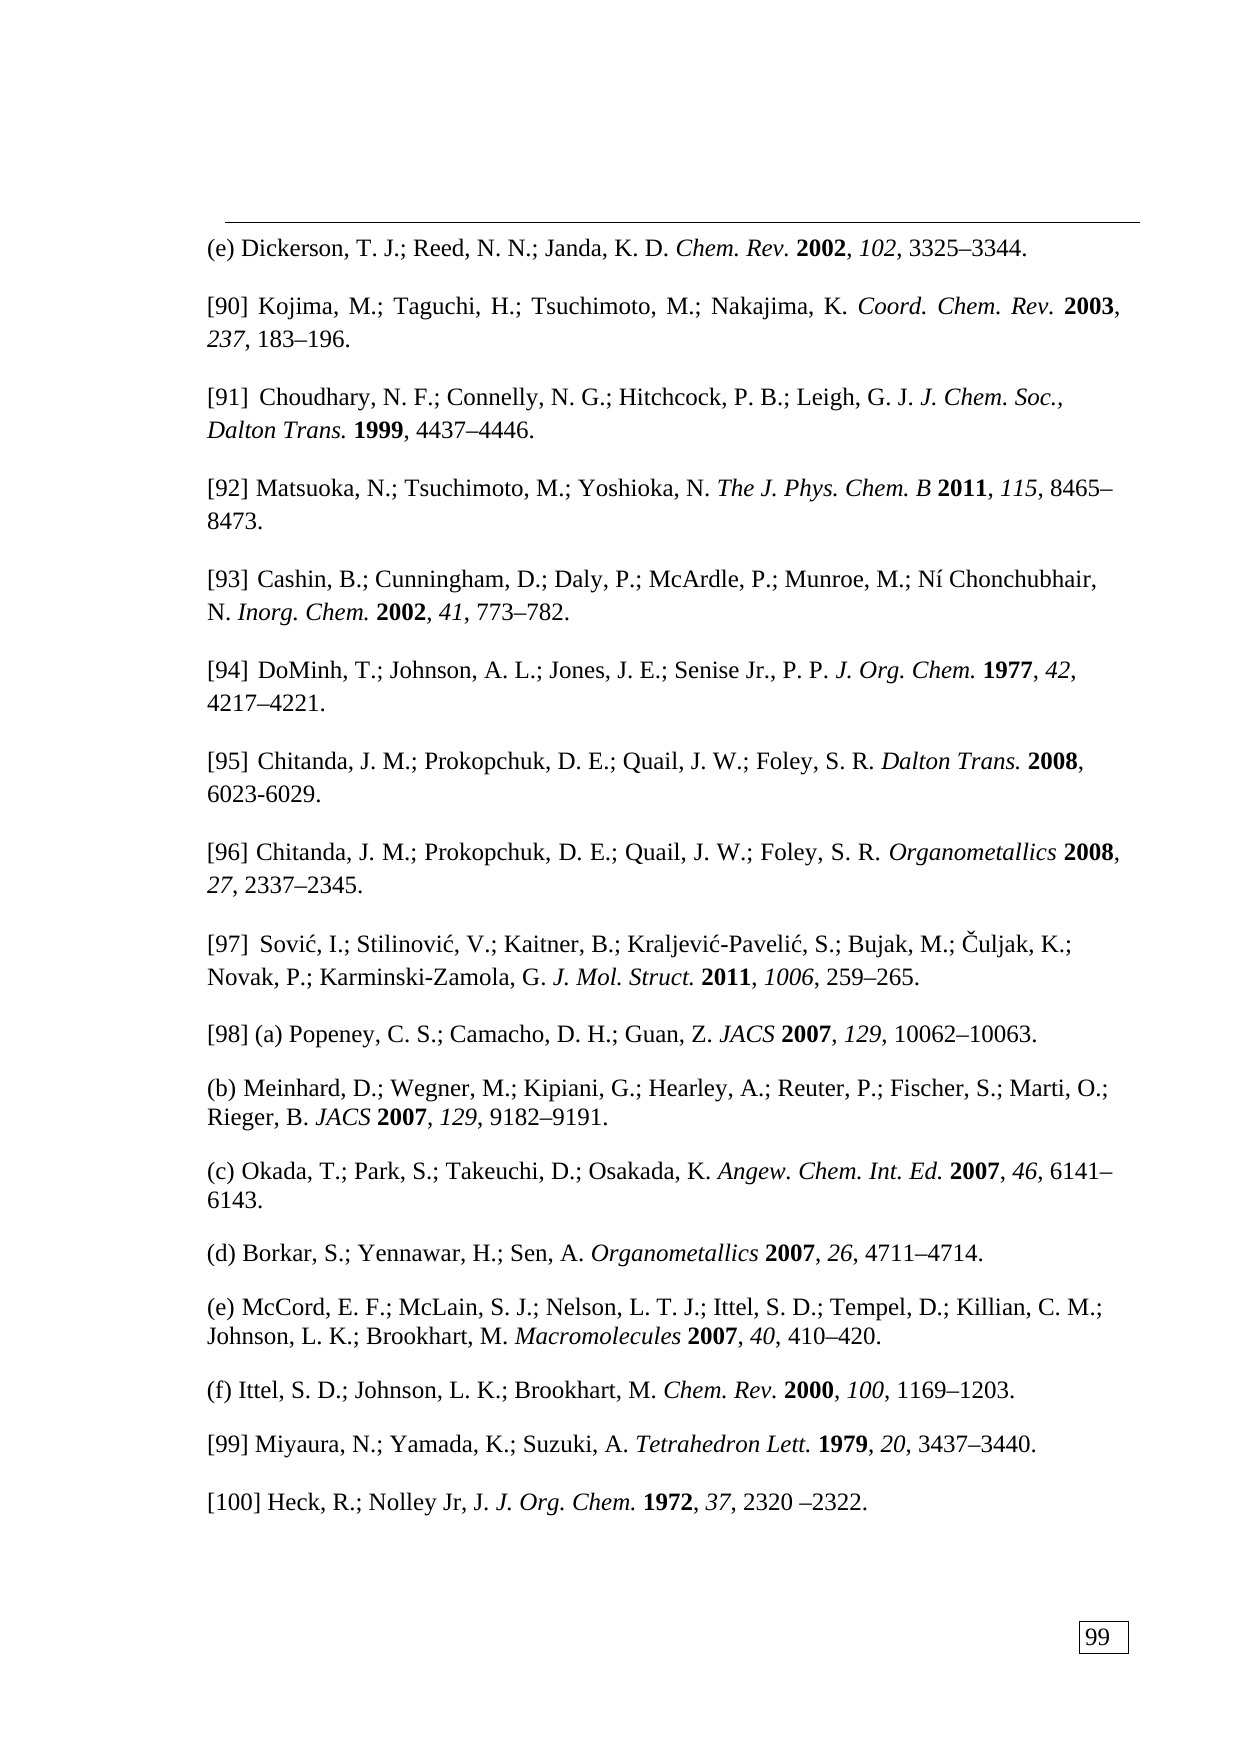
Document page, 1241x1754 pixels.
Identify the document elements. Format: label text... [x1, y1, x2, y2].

list Kojima, M.; Taguchi, H.; Tsuchimoto, M.; Nakajima, K. Coord. Chem. Rev. 2003, [207, 291, 1148, 320]
text 27, 2337–2345. [207, 870, 1148, 899]
list DoMinh, T.; Johnson, A. L.; Jones, J. E.; Senise Jr., P. P. J. Org. Chem. 1977, 42, 4217–4221. [207, 655, 1123, 717]
list Chitanda, J. M.; Prokopchuk, D. E.; Quail, J. W.; Foley, S. R. Dalton Trans. 2008, 6023-6029. [207, 746, 1123, 808]
list Chitanda, J. M.; Prokopchuk, D. E.; Quail, J. W.; Foley, S. R. Organometallics 2008, [207, 837, 1148, 866]
text [98] (a) Popeney, C. S.; Camacho, D. H.; Guan, Z. JACS 2007, 129, 10062–10063. [207, 1019, 1148, 1048]
list Choudhary, N. F.; Connelly, N. G.; Hitchcock, P. B.; Leigh, G. J. J. Chem. Soc., Dalton Trans. 1999, 4437–4446. [207, 382, 1122, 444]
list Matsuoka, N.; Tsuchimoto, M.; Yoshioka, N. The J. Phys. Chem. B 2011, 115, 8465– 8473. [207, 473, 1122, 535]
list Okada, T.; Park, S.; Takeuchi, D.; Osakada, K. Angew. Chem. Int. Ed. 2007, 46, 6141– 6143. [207, 1156, 1123, 1213]
text [99] Miyaura, N.; Yamada, K.; Suzuki, A. Tetrahedron Lett. 1979, 20, 3437–3440. [100] Heck, R.; Nolley Jr, J. J. Org. Chem. 1972, 37, 2320 –2322. [207, 1429, 1038, 1516]
list McCord, E. F.; McLain, S. J.; Nelson, L. T. J.; Ittel, S. D.; Tempel, D.; Killian, C. M.; Johnson, L. K.; Brookhart, M. Macromolecules 2007, 40, 410–420. [207, 1292, 1121, 1350]
list Sović, I.; Stilinović, V.; Kaitner, B.; Kraljević-Pavelić, S.; Bujak, M.; Čuljak, K.; Novak, P.; Karminski-Zamola, G. J. Mol. Struct. 2011, 1006, 259–265. [207, 929, 1122, 990]
text (e) Dickerson, T. J.; Reed, N. N.; Janda, K. D. Chem. Rev. 2002, 102, 3325–3344. [207, 233, 1148, 262]
list Meinhard, D.; Wegner, M.; Kipiani, G.; Hearley, A.; Reuter, P.; Fischer, S.; Marti, O.; Rieger, B. JACS 2007, 129, 9182–9191. [207, 1073, 1122, 1131]
list Borkar, S.; Yennawar, H.; Sen, A. Organometallics 2007, 26, 4711–4714. [207, 1238, 1148, 1267]
text 237, 183–196. [207, 324, 1148, 353]
list Ittel, S. D.; Johnson, L. K.; Brookhart, M. Chem. Rev. 2000, 100, 1169–1203. [207, 1375, 1148, 1404]
list Cashin, B.; Cunningham, D.; Daly, P.; McArdle, P.; Munroe, M.; Ní Chonchubhair, N. Inorg. Chem. 2002, 41, 773–782. [207, 564, 1122, 626]
